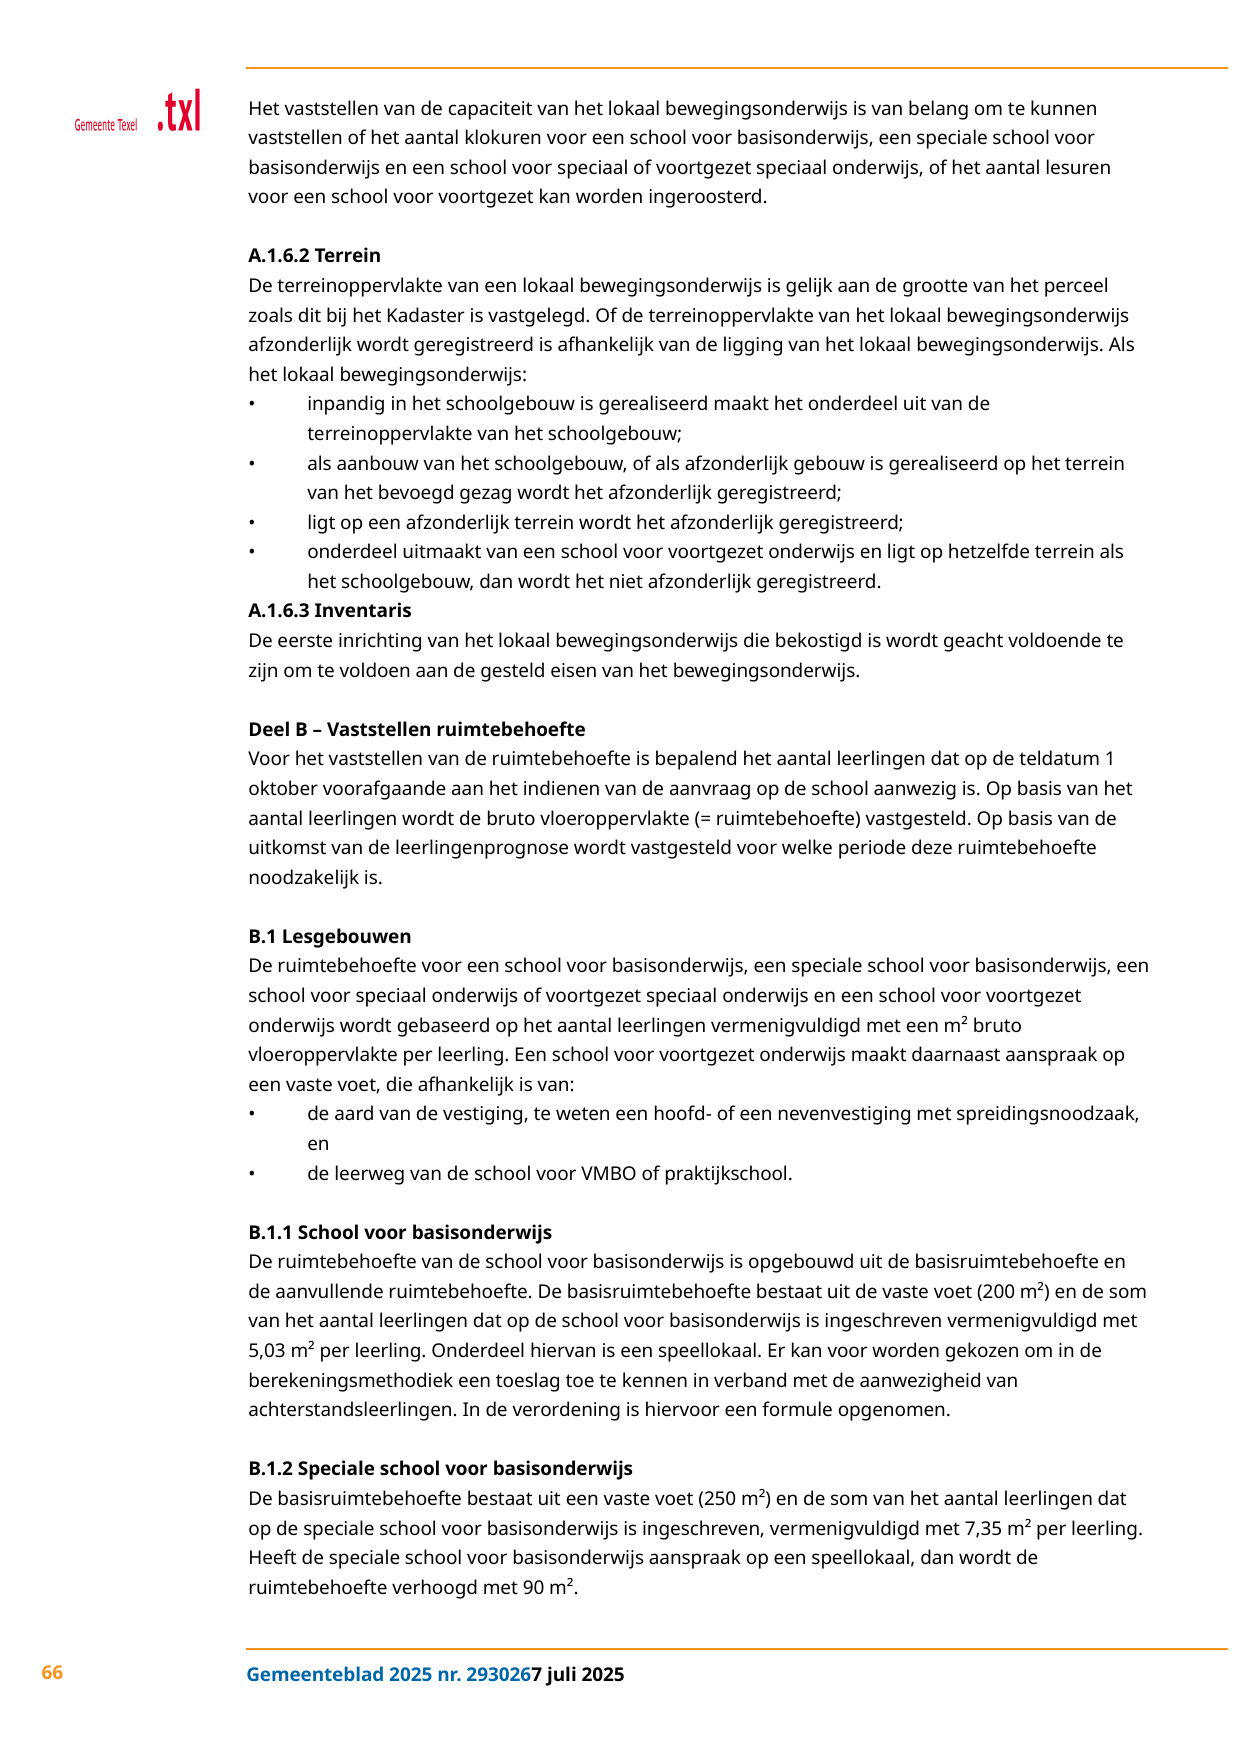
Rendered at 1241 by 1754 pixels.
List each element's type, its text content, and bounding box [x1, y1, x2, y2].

picture [41, 47, 231, 172]
text B.1.1 School voor basisonderwijs [248, 1219, 1152, 1245]
text A.1.6.3 Inventaris [248, 598, 1152, 623]
text B.1 Lesgebouwen [248, 923, 1152, 949]
text De ruimtebehoefte voor een school voor basisonderwijs, een speciale school voor basisonderwijs, een school voor speciaal onderwijs of voortgezet speciaal onderwijs en een school voor voortgezet onderwijs wordt gebaseerd op het aantal leerlingen vermenigvuldigd met een m² bruto vloeroppervlakte per leerling. Een school voor voortgezet onderwijs maakt daarnaast aanspraak op een vaste voet, die afhankelijk is van: [248, 953, 1152, 1097]
list de leerweg van de school voor VMBO of praktijkschool. [248, 1160, 1152, 1186]
text De basisruimtebehoefte bestaat uit een vaste voet (250 m²) en de som van het aantal leerlingen dat op de speciale school voor basisonderwijs is ingeschreven, vermenigvuldigd met 7,35 m² per leerling. Heeft de speciale school voor basisonderwijs aanspraak op een speellokaal, dan wordt de ruimtebehoefte verhoogd met 90 m². [248, 1485, 1152, 1600]
list inpandig in het schoolgebouw is gerealiseerd maakt het onderdeel uit van de terreinoppervlakte van het schoolgebouw; [248, 391, 1152, 446]
list onderdeel uitmaakt van een school voor voortgezet onderwijs en ligt op hetzelfde terrein als het schoolgebouw, dan wordt het niet afzonderlijk geregistreerd. [248, 538, 1152, 594]
text A.1.6.2 Terrein [248, 243, 1152, 268]
text Voor het vaststellen van de ruimtebehoefte is bepalend het aantal leerlingen dat op de teldatum 1 oktober voorafgaande aan het indienen van de aanvraag op de school aanwezig is. Op basis van het aantal leerlingen wordt de bruto vloeroppervlakte (= ruimtebehoefte) vastgesteld. Op basis van de uitkomst van de leerlingenprognose wordt vastgesteld voor welke periode deze ruimtebehoefte noodzakelijk is. [248, 746, 1152, 890]
text De terreinoppervlakte van een lokaal bewegingsonderwijs is gelijk aan de grootte van het perceel zoals dit bij het Kadaster is vastgelegd. Of de terreinoppervlakte van het lokaal bewegingsonderwijs afzonderlijk wordt geregistreerd is afhankelijk van de ligging van het lokaal bewegingsonderwijs. Als het lokaal bewegingsonderwijs: [248, 272, 1152, 387]
text Deel B – Vaststellen ruimtebehoefte [248, 716, 1152, 742]
list de aard van de vestiging, te weten een hoofd- of een nevenvestiging met spreidingsnoodzaak, en [248, 1101, 1152, 1156]
list als aanbouw van het schoolgebouw, of als afzonderlijk gebouw is gerealiseerd op het terrein van het bevoegd gezag wordt het afzonderlijk geregistreerd; [248, 450, 1152, 505]
text B.1.2 Speciale school voor basisonderwijs [248, 1456, 1152, 1481]
list ligt op een afzonderlijk terrein wordt het afzonderlijk geregistreerd; [248, 509, 1152, 535]
text De ruimtebehoefte van de school voor basisonderwijs is opgebouwd uit de basisruimtebehoefte en de aanvullende ruimtebehoefte. De basisruimtebehoefte bestaat uit de vaste voet (200 m²) en de som van het aantal leerlingen dat op de school voor basisonderwijs is ingeschreven vermenigvuldigd met 5,03 m² per leerling. Onderdeel hiervan is een speellokaal. Er kan voor worden gekozen om in de berekeningsmethodiek een toeslag toe te kennen in verband met de aanwezigheid van achterstandsleerlingen. In de verordening is hiervoor een formule opgenomen. [248, 1248, 1152, 1422]
text De eerste inrichting van het lokaal bewegingsonderwijs die bekostigd is wordt geacht voldoende te zijn om te voldoen aan de gesteld eisen van het bewegingsonderwijs. [248, 627, 1152, 683]
text Het vaststellen van de capaciteit van het lokaal bewegingsonderwijs is van belang om te kunnen vaststellen of het aantal klokuren voor een school voor basisonderwijs, een speciale school voor basisonderwijs en een school voor speciaal of voortgezet speciaal onderwijs, of het aantal lesuren voor een school voor voortgezet kan worden ingeroosterd. [248, 95, 1152, 209]
